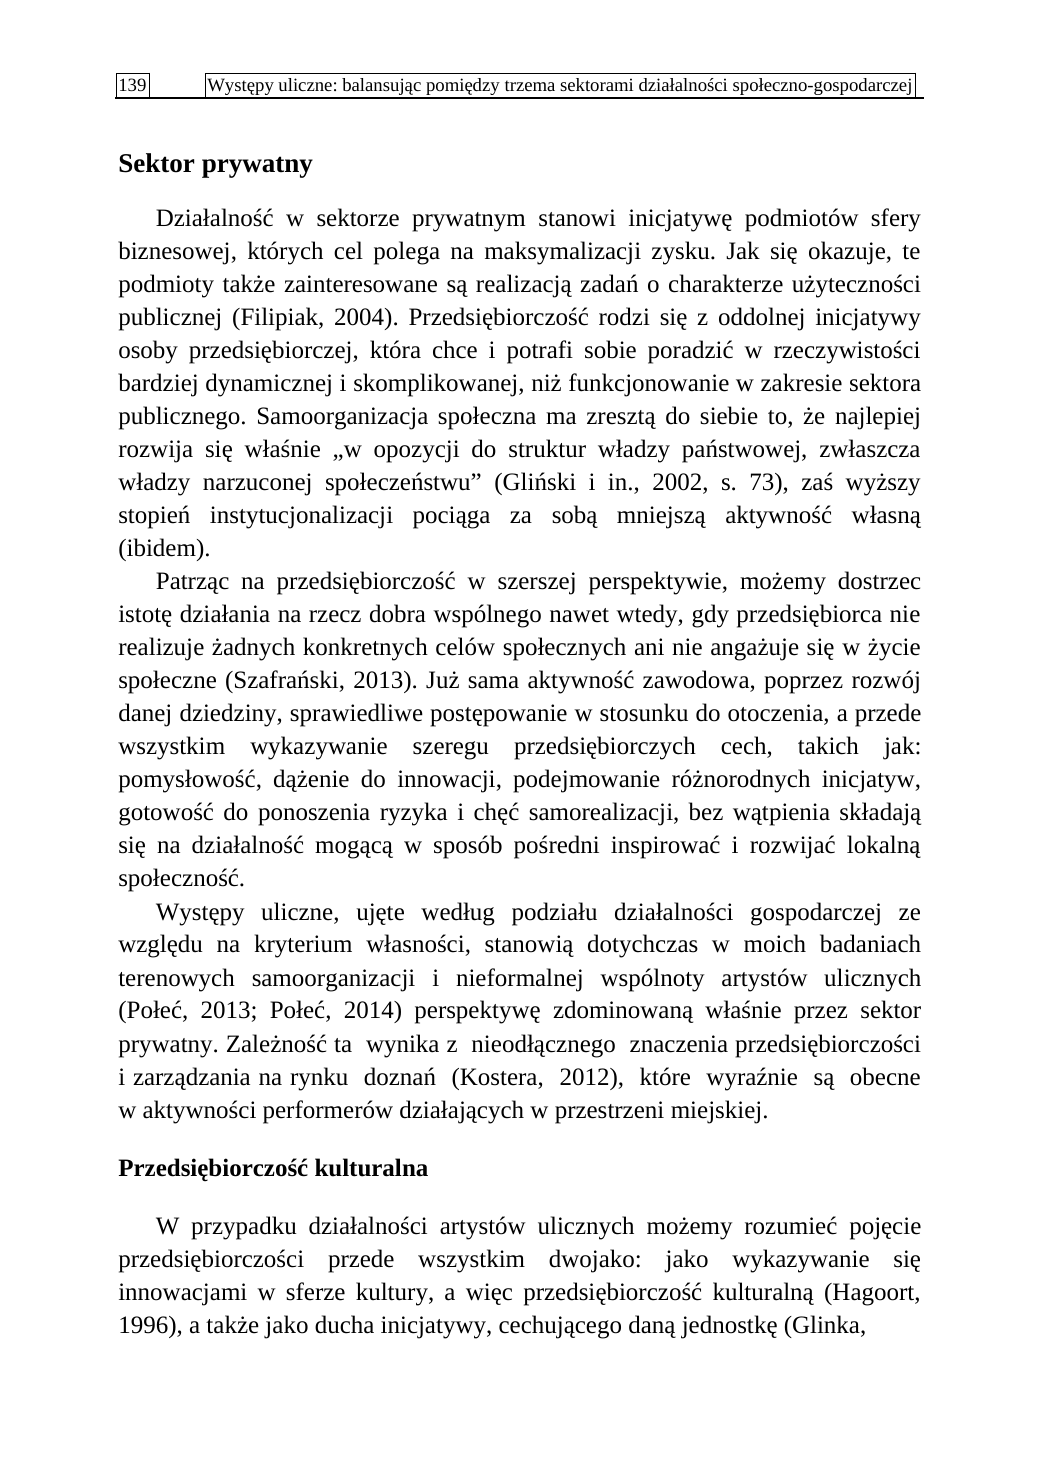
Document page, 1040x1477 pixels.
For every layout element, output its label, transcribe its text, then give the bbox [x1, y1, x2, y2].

subtitle Sektor prywatny [118, 147, 933, 178]
text Patrząc na przedsiębiorczość w szerszej perspektywie, możemy dostrzec istotę działania na rzecz dobra wspólnego nawet wtedy, gdy przedsiębiorca nie realizuje żadnych konkretnych celów społecznych ani nie angażuje się w życie społeczne (Szafrański, 2013). Już sama aktywność zawodowa, poprzez rozwój danej dziedziny, sprawiedliwe postępowanie w stosunku do otoczenia, a przede wszystkim wykazywanie szeregu przedsiębiorczych cech, takich jak: pomysłowość, dążenie do innowacji, podejmowanie różnorodnych inicjatyw, gotowość do ponoszenia ryzyka i chęć samorealizacji, bez wątpienia składają się na działalność mogącą w sposób pośredni inspirować i rozwijać lokalną społeczność. [118, 566, 922, 892]
text Działalność w sektorze prywatnym stanowi inicjatywę podmiotów sfery biznesowej, których cel polega na maksymalizacji zysku. Jak się okazuje, te podmioty także zainteresowane są realizacją zadań o charakterze użyteczności publicznej (Filipiak, 2004). Przedsiębiorczość rodzi się z oddolnej inicjatywy osoby przedsiębiorczej, która chce i potrafi sobie poradzić w rzeczywistości bardziej dynamicznej i skomplikowanej, niż funkcjonowanie w zakresie sektora publicznego. Samoorganizacja społeczna ma zresztą do siebie to, że najlepiej rozwija się właśnie „w opozycji do struktur władzy państwowej, zwłaszcza władzy narzuconej społeczeństwu” (Gliński i in., 2002, s. 73), zaś wyższy stopień instytucjonalizacji pociąga za sobą mniejszą aktywność własną (ibidem). [118, 203, 922, 562]
subtitle Przedsiębiorczość kulturalna [118, 1153, 933, 1182]
text W przypadku działalności artystów ulicznych możemy rozumieć pojęcie przedsiębiorczości przede wszystkim dwojako: jako wykazywanie się innowacjami w sferze kultury, a więc przedsiębiorczość kulturalną (Hagoort, 1996), a także jako ducha inicjatywy, cechującego daną jednostkę (Glinka, [118, 1211, 922, 1339]
text Występy uliczne, ujęte według podziału działalności gospodarczej ze względu na kryterium własności, stanowią dotychczas w moich badaniach terenowych samoorganizacji i nieformalnej wspólnoty artystów ulicznych (Połeć, 2013; Połeć, 2014) perspektywę zdominowaną właśnie przez sektor prywatny. Zależność ta wynika z nieodłącznego znaczenia przedsiębiorczości i zarządzania na rynku doznań (Kostera, 2012), które wyraźnie są obecne w aktywności performerów działających w przestrzeni miejskiej. [118, 897, 922, 1123]
